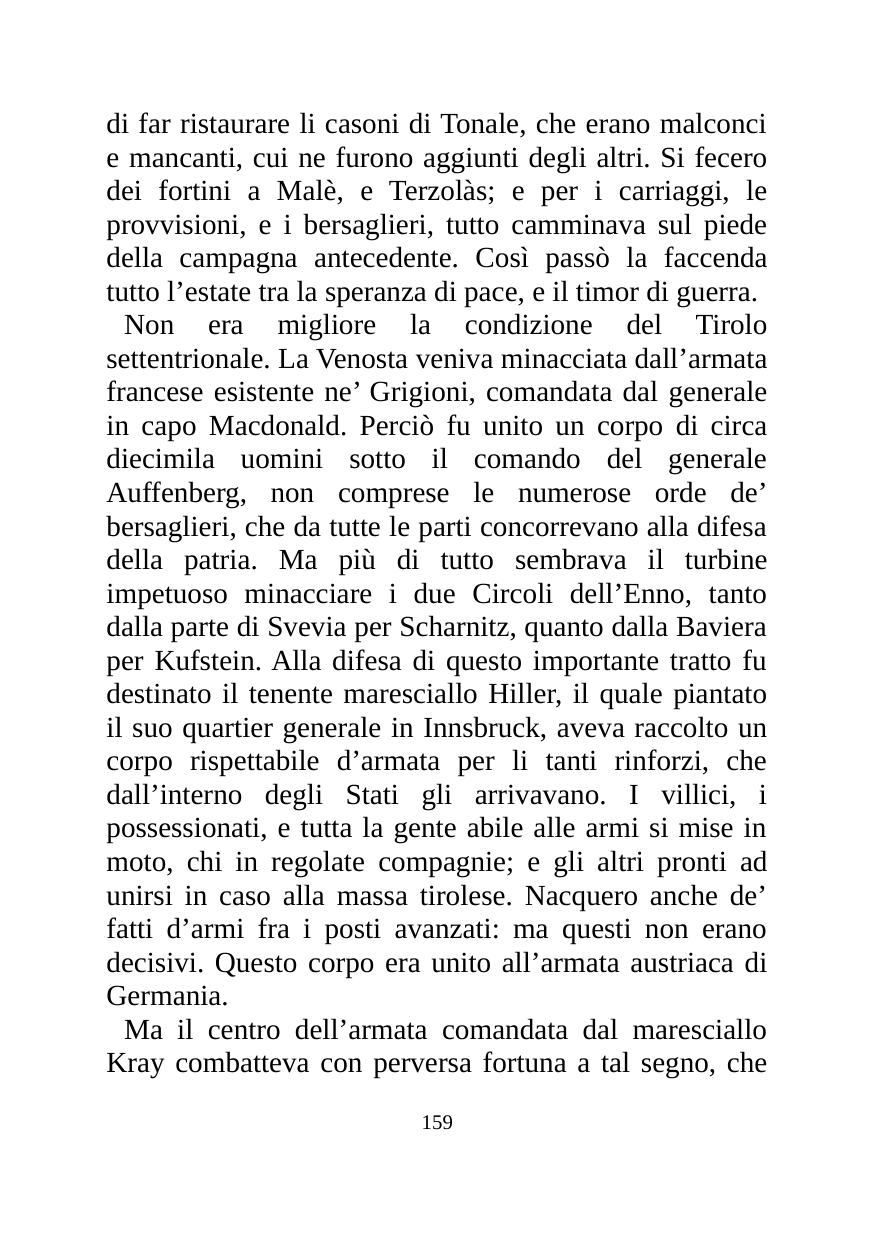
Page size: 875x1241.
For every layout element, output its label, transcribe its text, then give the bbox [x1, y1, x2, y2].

text Ma il centro dell’armata comandata dal maresciallo Kray combatteva con perversa fortuna a tal segno, che [106, 1012, 768, 1079]
text di far ristaurare li casoni di Tonale, che erano malconci e mancanti, cui ne furono aggiunti degli altri. Si fecero dei fortini a Malè, e Terzolàs; e per i carriaggi, le provvisioni, e i bersaglieri, tutto camminava sul piede della campagna antecedente. Così passò la faccenda tutto l’estate tra la speranza di pace, e il timor di guerra. [106, 106, 768, 307]
text Non era migliore la condizione del Tirolo settentrionale. La Venosta veniva minacciata dall’armata francese esistente ne’ Grigioni, comandata dal generale in capo Macdonald. Perciò fu unito un corpo di circa diecimila uomini sotto il comando del generale Auffenberg, non comprese le numerose orde de’ bersaglieri, che da tutte le parti concorrevano alla difesa della patria. Ma più di tutto sembrava il turbine impetuoso minacciare i due Circoli dell’Enno, tanto dalla parte di Svevia per Scharnitz, quanto dalla Baviera per Kufstein. Alla difesa di questo importante tratto fu destinato il tenente maresciallo Hiller, il quale piantato il suo quartier generale in Innsbruck, aveva raccolto un corpo rispettabile d’armata per li tanti rinforzi, che dall’interno degli Stati gli arrivavano. I villici, i possessionati, e tutta la gente abile alle armi si mise in moto, chi in regolate compagnie; e gli altri pronti ad unirsi in caso alla massa tirolese. Nacquero anche de’ fatti d’armi fra i posti avanzati: ma questi non erano decisivi. Questo corpo era unito all’armata austriaca di Germania. [106, 307, 768, 1012]
